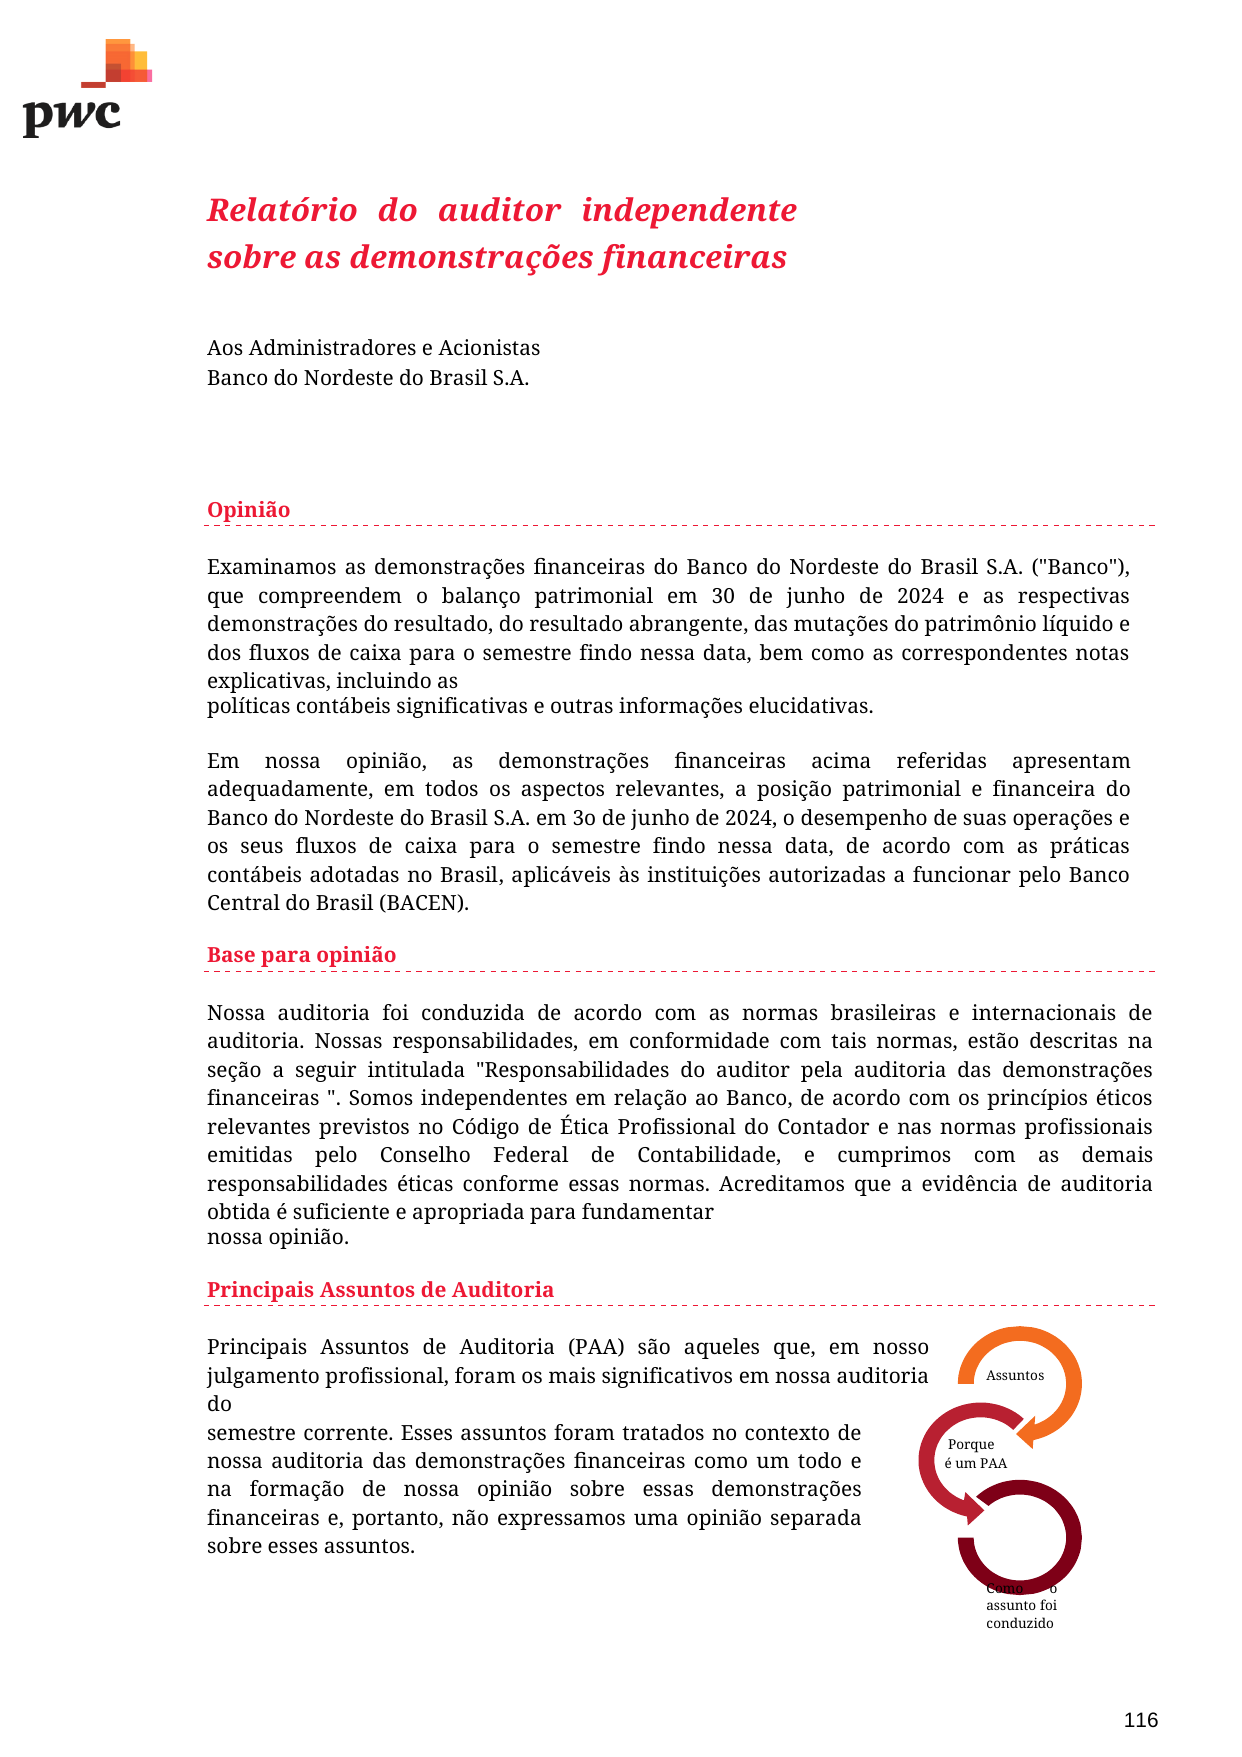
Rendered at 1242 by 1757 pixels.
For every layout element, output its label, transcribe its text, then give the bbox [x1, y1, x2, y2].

text Nossa auditoria foi conduzida de acordo com as normas brasileiras e internacionais de auditoria. Nossas responsabilidades, em conformidade com tais normas, estão descritas na seção a seguir intitulada "Responsabilidades do auditor pela auditoria das demonstrações financeiras ". Somos independentes em relação ao Banco, de acordo com os princípios éticos relevantes previstos no Código de Ética Profissional do Contador e nas normas profissionais emitidas pelo Conselho Federal de Contabilidade, e cumprimos com as demais responsabilidades éticas conforme essas normas. Acreditamos que a evidência de auditoria obtida é suficiente e apropriada para fundamentar [207, 998, 1153, 1226]
text Principais Assuntos de Auditoria (PAA) são aqueles que, em nosso julgamento profissional, foram os mais significativos em nossa auditoria do [207, 1332, 929, 1418]
text Assuntos [986, 1366, 1066, 1384]
text Como o assunto foi conduzido [986, 1585, 1057, 1632]
text Porque [948, 1435, 1160, 1454]
text Em nossa opinião, as demonstrações financeiras acima referidas apresentam adequadamente, em todos os aspectos relevantes, a posição patrimonial e financeira do Banco do Nordeste do Brasil S.A. em 3o de junho de 2024, o desempenho de suas operações e os seus fluxos de caixa para o semestre findo nessa data, de acordo com as práticas contábeis adotadas no Brasil, aplicáveis às instituições autorizadas a funcionar pelo Banco Central do Brasil (BACEN). [207, 746, 1131, 917]
text políticas contábeis significativas e outras informações elucidativas. [207, 695, 1160, 718]
text semestre corrente. Esses assuntos foram tratados no contexto de nossa auditoria das demonstrações financeiras como um todo e na formação de nossa opinião sobre essas demonstrações financeiras e, portanto, não expressamos uma opinião separada sobre esses assuntos. [207, 1418, 861, 1560]
text nossa opinião. [207, 1226, 1160, 1249]
text Base para opinião [207, 943, 1160, 966]
text RELATÓRIO DO AUDITOR INDEPENDENTE SOBRE AS DEMONSTRAÇÕES FINANCEIRAS DO BANCO [23, 113, 1158, 161]
text Relatório do auditor independente sobre as demonstrações financeiras [207, 188, 800, 277]
text é um PAA [944, 1454, 1160, 1473]
text Principais Assuntos de Auditoria [207, 1277, 1160, 1300]
text Opinião [207, 498, 1160, 521]
text Banco do Nordeste do Brasil S.A. [207, 363, 1160, 392]
text [1080, 1366, 1160, 1384]
text Examinamos as demonstrações financeiras do Banco do Nordeste do Brasil S.A. ("Banco"), que compreendem o balanço patrimonial em 30 de junho de 2024 e as respectivas demonstrações do resultado, do resultado abrangente, das mutações do patrimônio líquido e dos fluxos de caixa para o semestre findo nessa data, bem como as correspondentes notas explicativas, incluindo as [207, 552, 1130, 695]
text Aos Administradores e Acionistas [207, 333, 1160, 361]
